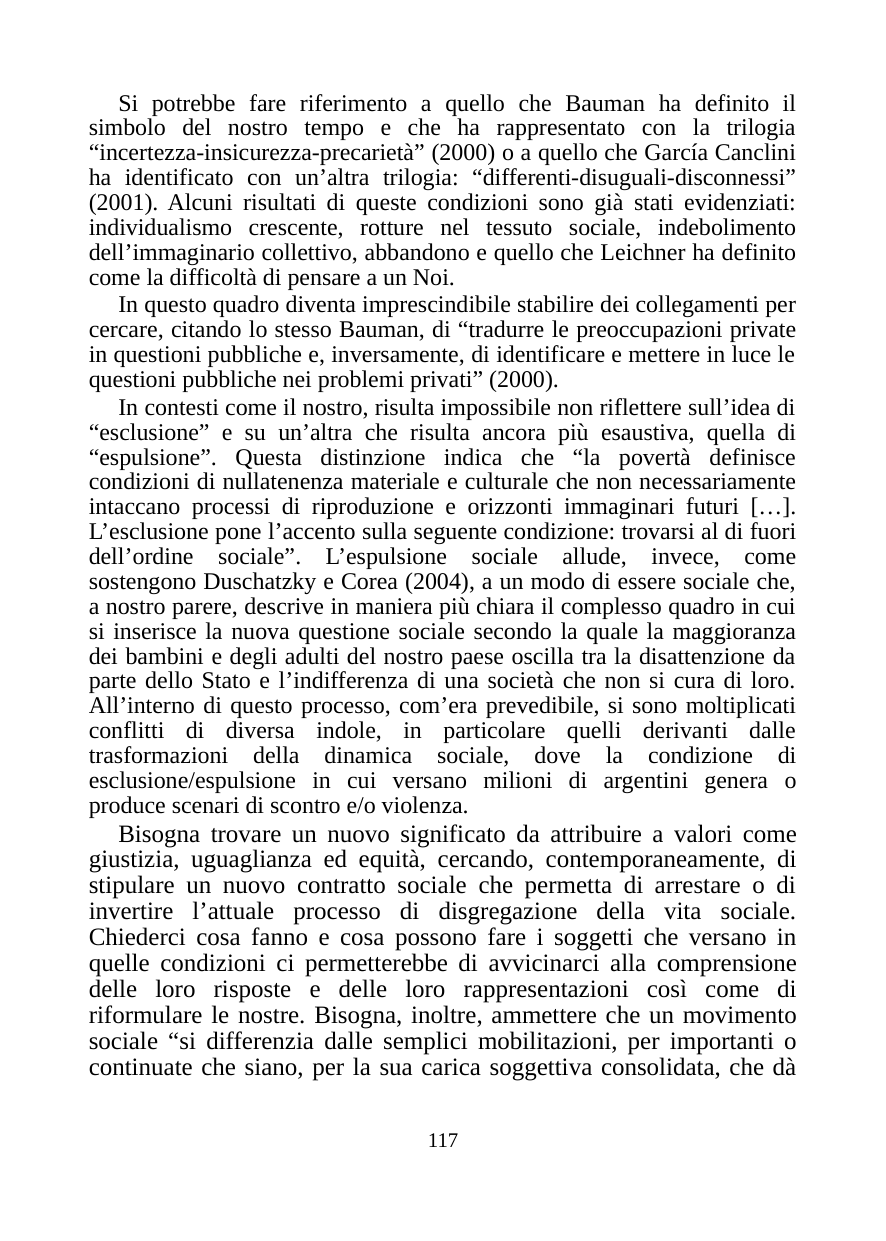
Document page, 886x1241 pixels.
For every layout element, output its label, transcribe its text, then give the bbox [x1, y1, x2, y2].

text In questo quadro diventa imprescindibile stabilire dei collegamenti per cercare, citando lo stesso Bauman, di “tradurre le preoccupazioni private in questioni pubbliche e, inversamente, di identificare e mettere in luce le questioni pubbliche nei problemi privati” (2000). [88, 290, 797, 393]
text In contesti come il nostro, risulta impossibile non riflettere sull’idea di “esclusione” e su un’altra che risulta ancora più esaustiva, quella di “espulsione”. Questa distinzione indica che “la povertà definisce condizioni di nullatenenza materiale e culturale che non necessariamente intaccano processi di riproduzione e orizzonti immaginari futuri […]. L’esclusione pone l’accento sulla seguente condizione: trovarsi al di fuori dell’ordine sociale”. L’espulsione sociale allude, invece, come sostengono Duschatzky e Corea (2004), a un modo di essere sociale che, a nostro parere, descrive in maniera più chiara il complesso quadro in cui si inserisce la nuova questione sociale secondo la quale la maggioranza dei bambini e degli adulti del nostro paese oscilla tra la disattenzione da parte dello Stato e l’indifferenza di una società che non si cura di loro. All’interno di questo processo, com’era prevedibile, si sono moltiplicati conflitti di diversa indole, in particolare quelli derivanti dalle trasformazioni della dinamica sociale, dove la condizione di esclusione/espulsione in cui versano milioni di argentini genera o produce scenari di scontro e/o violenza. [88, 393, 797, 819]
text Si potrebbe fare riferimento a quello che Bauman ha definito il simbolo del nostro tempo e che ha rappresentato con la trilogia “incertezza-insicurezza-precarietà” (2000) o a quello che García Canclini ha identificato con un’altra trilogia: “differenti-disuguali-disconnessi” (2001). Alcuni risultati di queste condizioni sono già stati evidenziati: individualismo crescente, rotture nel tessuto sociale, indebolimento dell’immaginario collettivo, abbandono e quello che Leichner ha definito come la difficoltà di pensare a un Noi. [88, 88, 797, 290]
text Bisogna trovare un nuovo significato da attribuire a valori come giustizia, uguaglianza ed equità, cercando, contemporaneamente, di stipulare un nuovo contratto sociale che permetta di arrestare o di invertire l’attuale processo di disgregazione della vita sociale. Chiederci cosa fanno e cosa possono fare i soggetti che versano in quelle condizioni ci permetterebbe di avvicinarci alla comprensione delle loro risposte e delle loro rappresentazioni così come di riformulare le nostre. Bisogna, inoltre, ammettere che un movimento sociale “si differenzia dalle semplici mobilitazioni, per importanti o continuate che siano, per la sua carica soggettiva consolidata, che dà [88, 819, 797, 1081]
